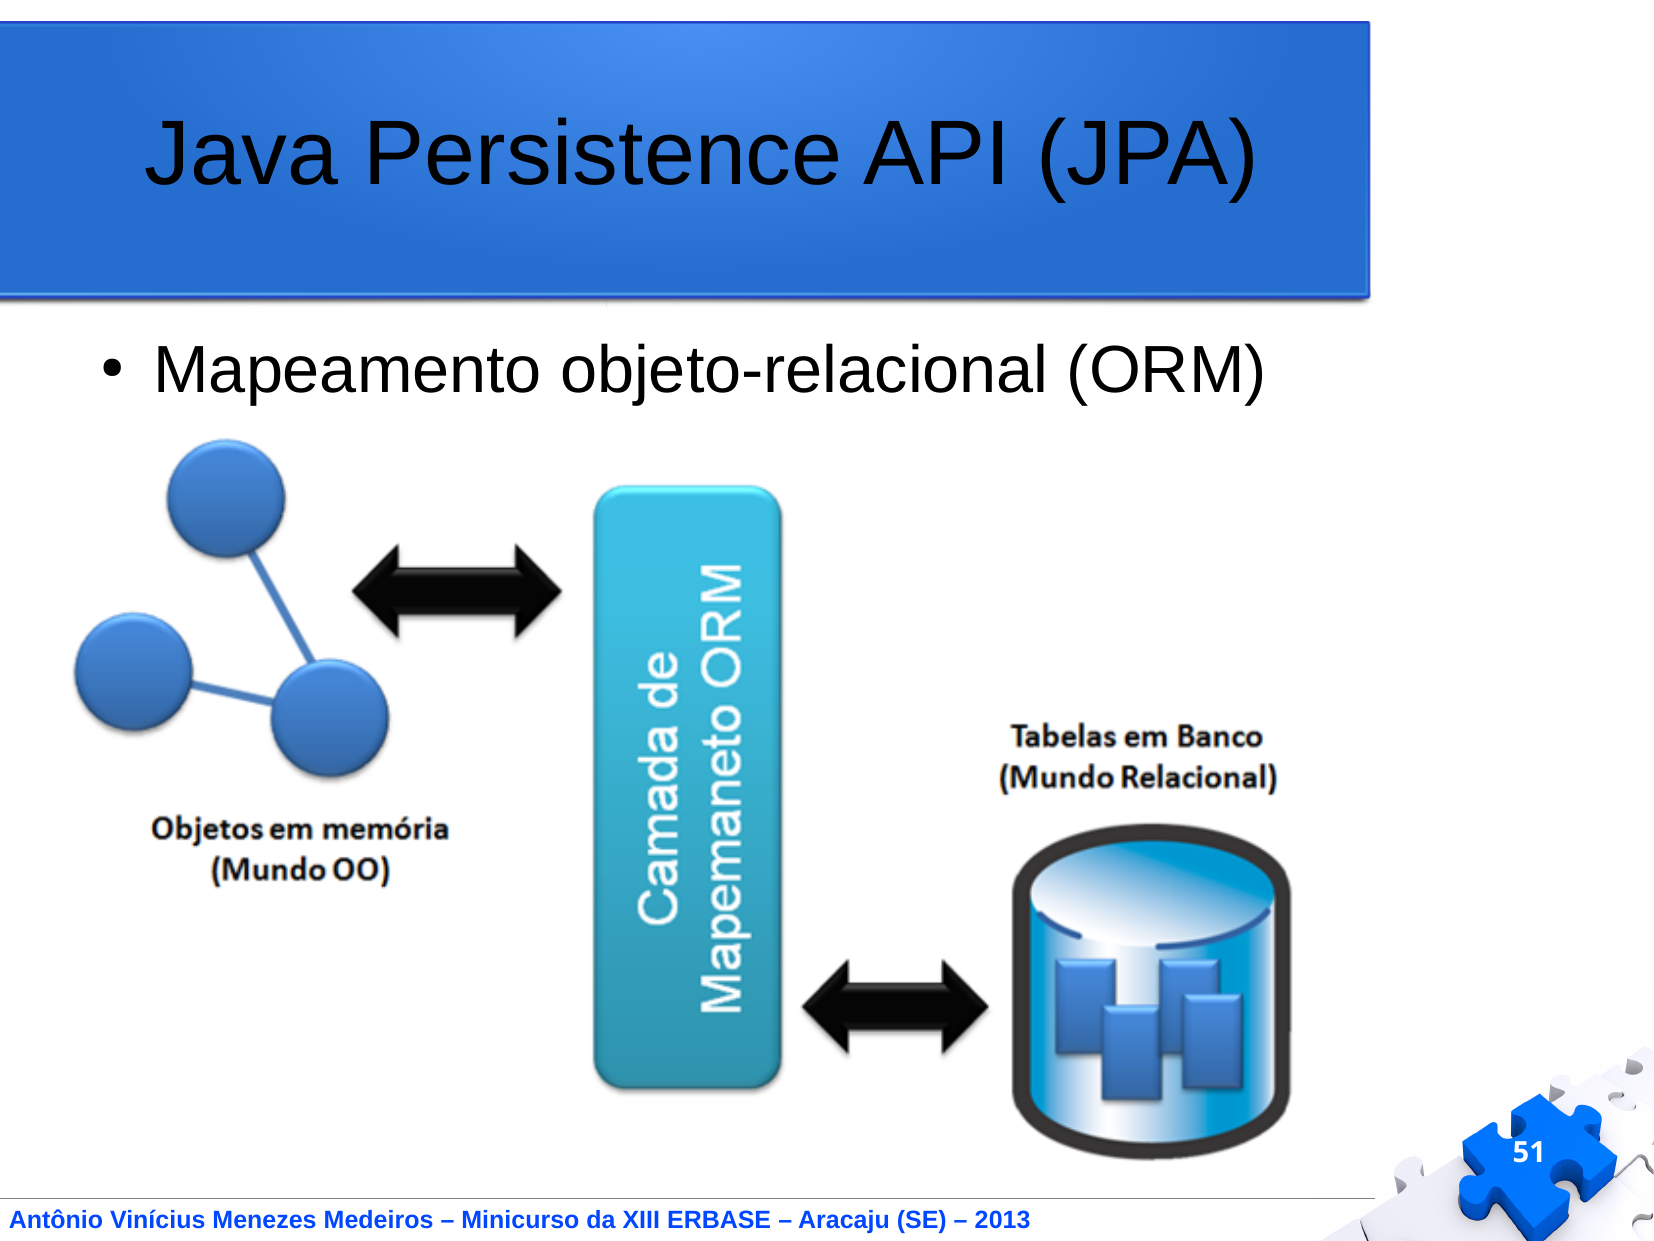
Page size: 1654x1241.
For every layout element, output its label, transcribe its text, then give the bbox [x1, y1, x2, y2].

title Java Persistence API (JPA) [82, 49, 1323, 257]
picture [0, 21, 1375, 307]
list Mapeamento objeto-relacional (ORM) [82, 332, 1356, 1182]
picture [1311, 983, 1654, 1241]
picture [11, 431, 1312, 1189]
